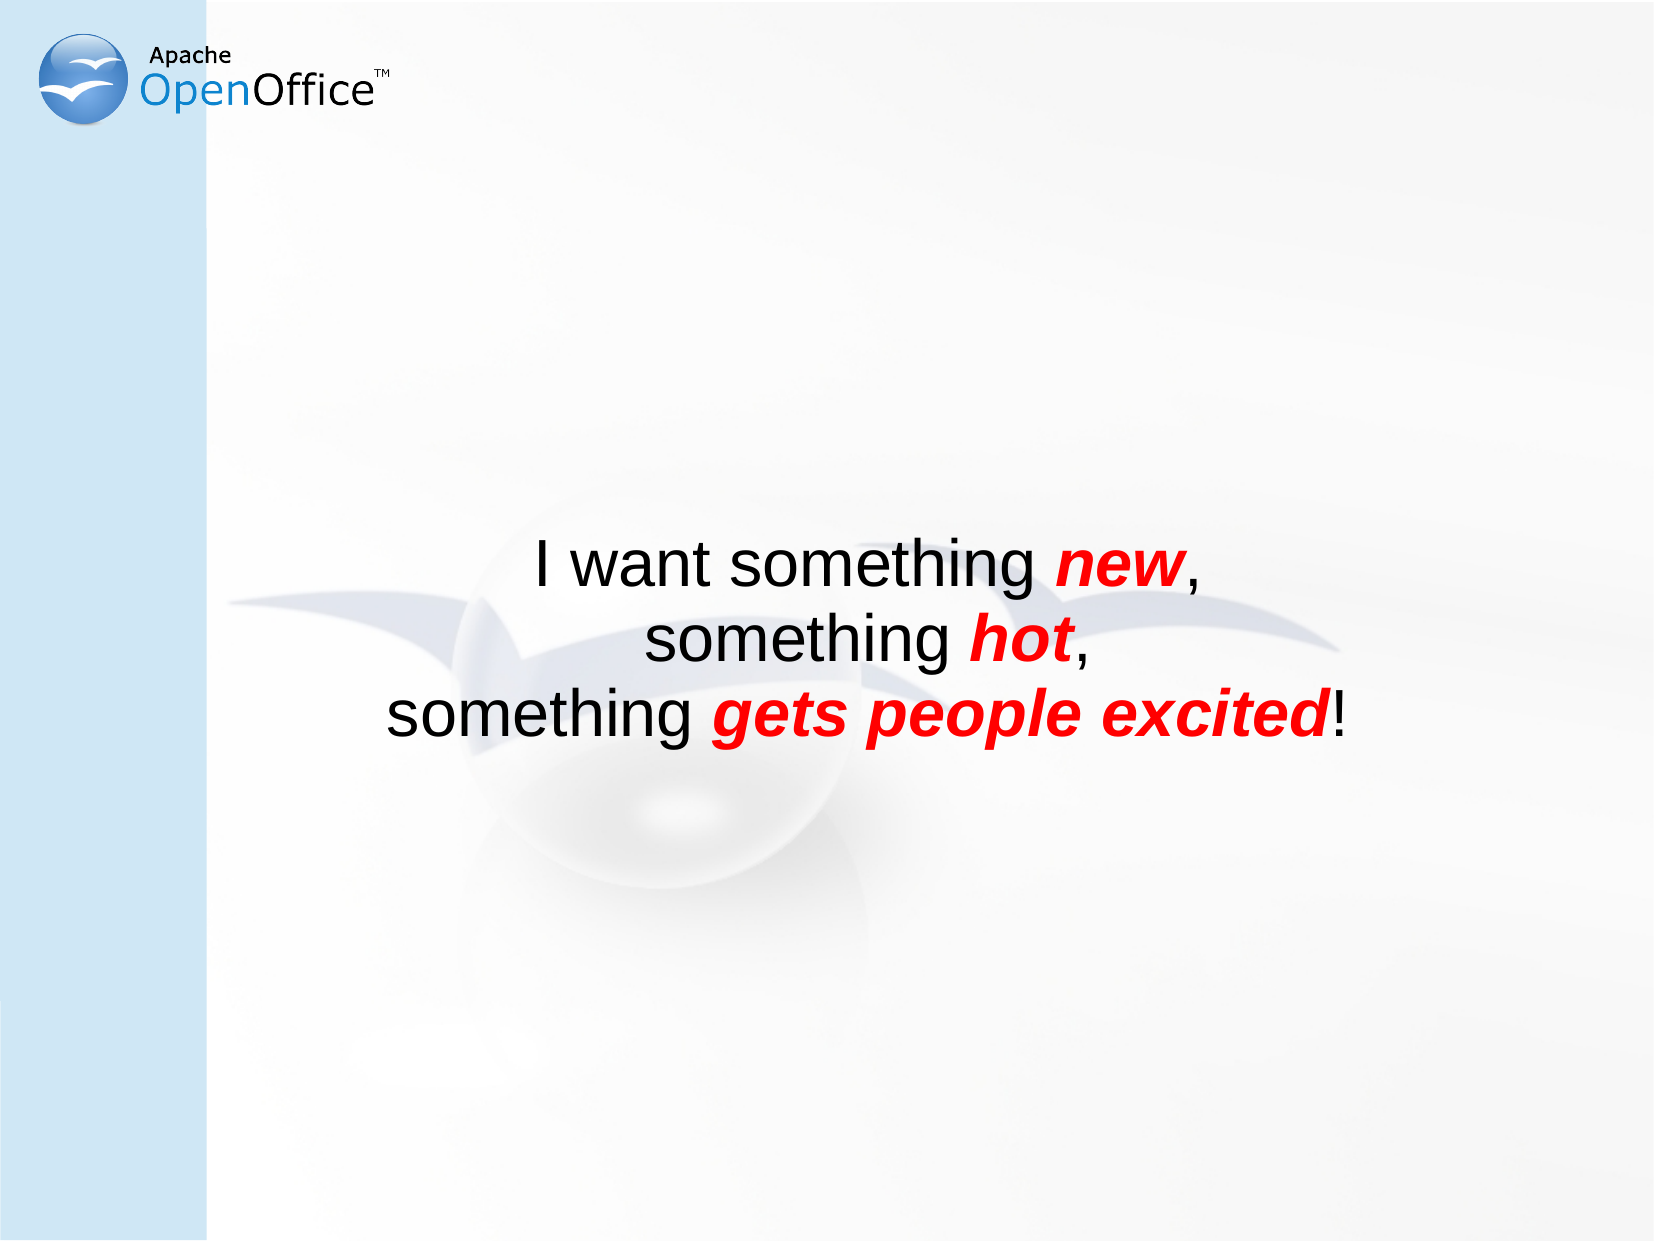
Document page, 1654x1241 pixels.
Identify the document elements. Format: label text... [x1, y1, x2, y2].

picture [35, 2, 1654, 1241]
subtitle I want something new, something hot, something gets people excited! [165, 108, 1571, 1168]
